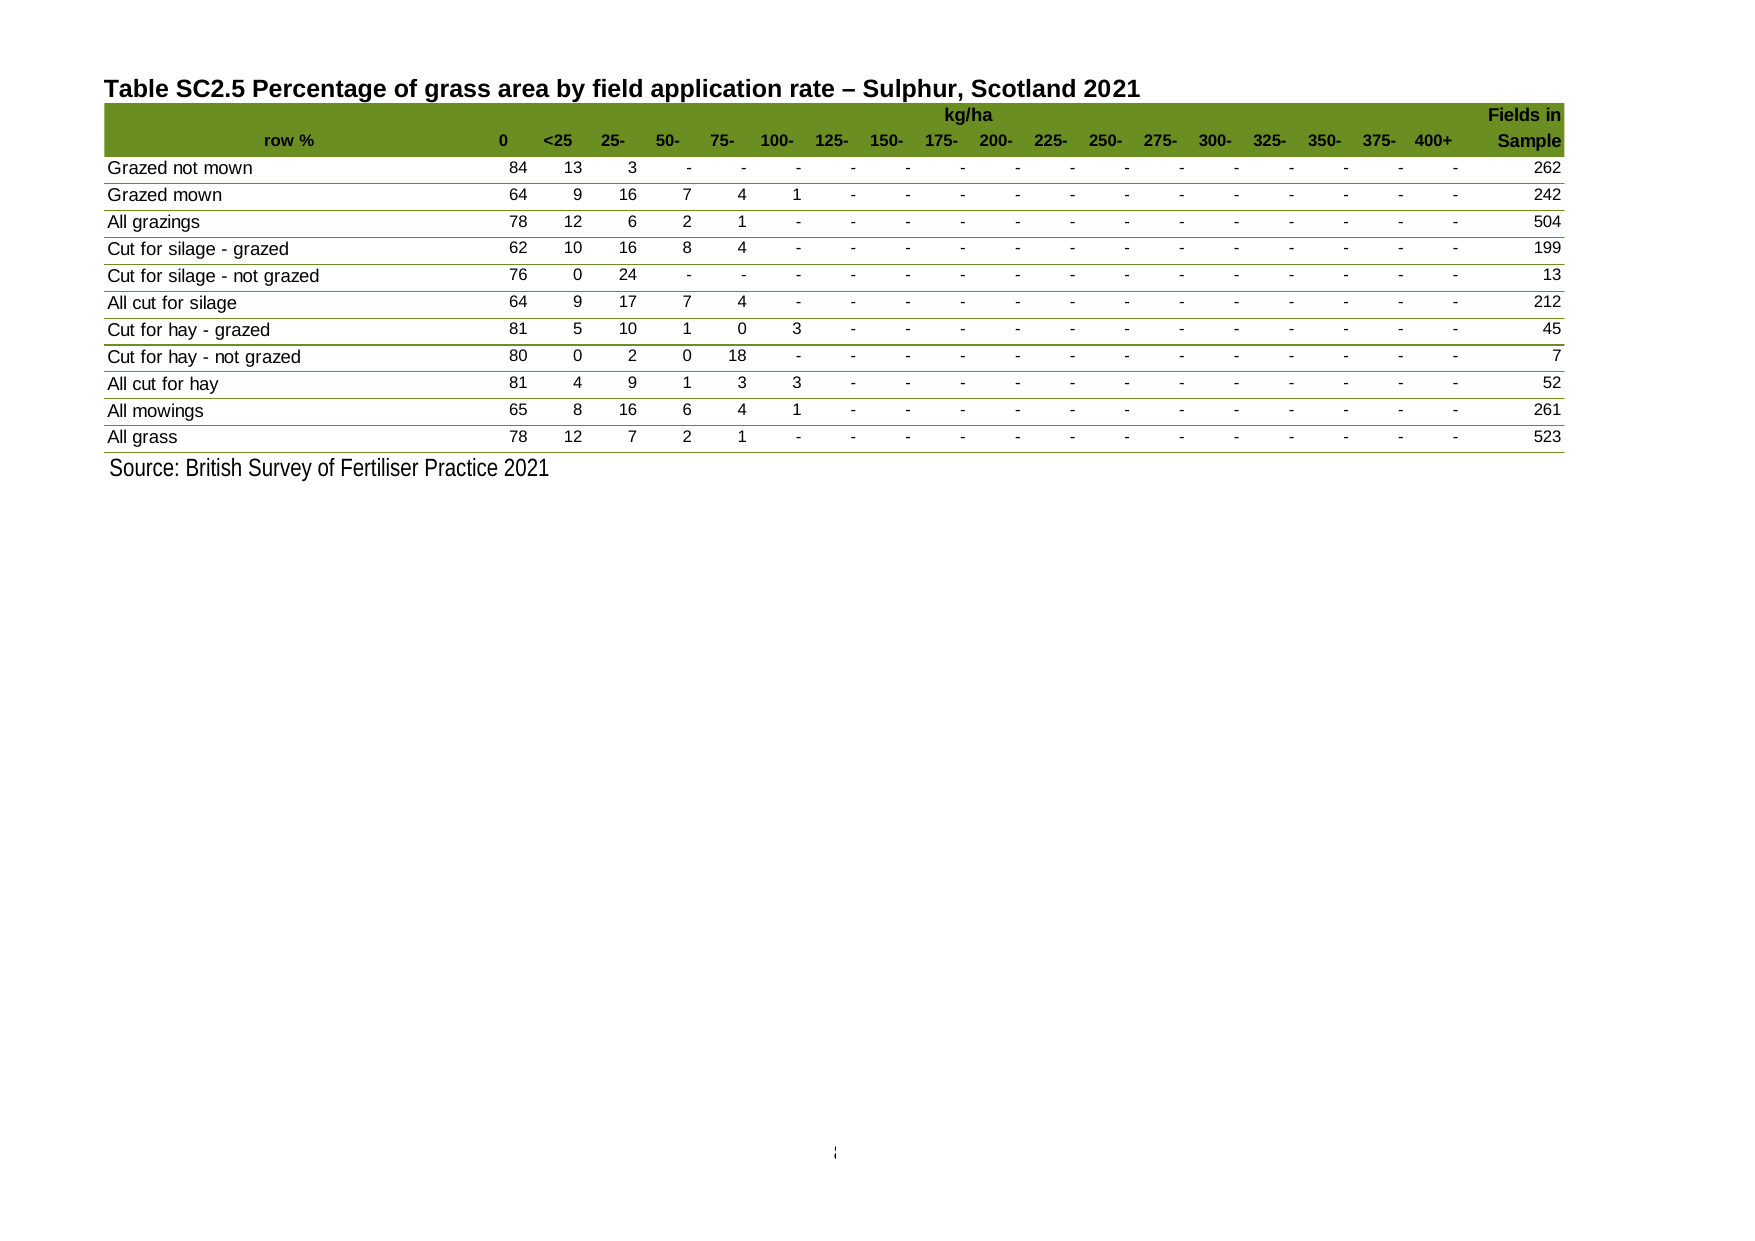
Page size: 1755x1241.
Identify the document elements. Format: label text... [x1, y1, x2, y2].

text Source: British Survey of Fertiliser Practice 2021 [103, 453, 1565, 482]
subtitle Table SC2.5 Percentage of grass area by field application rate – Sulphur, Scotland 2021 [103, 73, 1565, 102]
